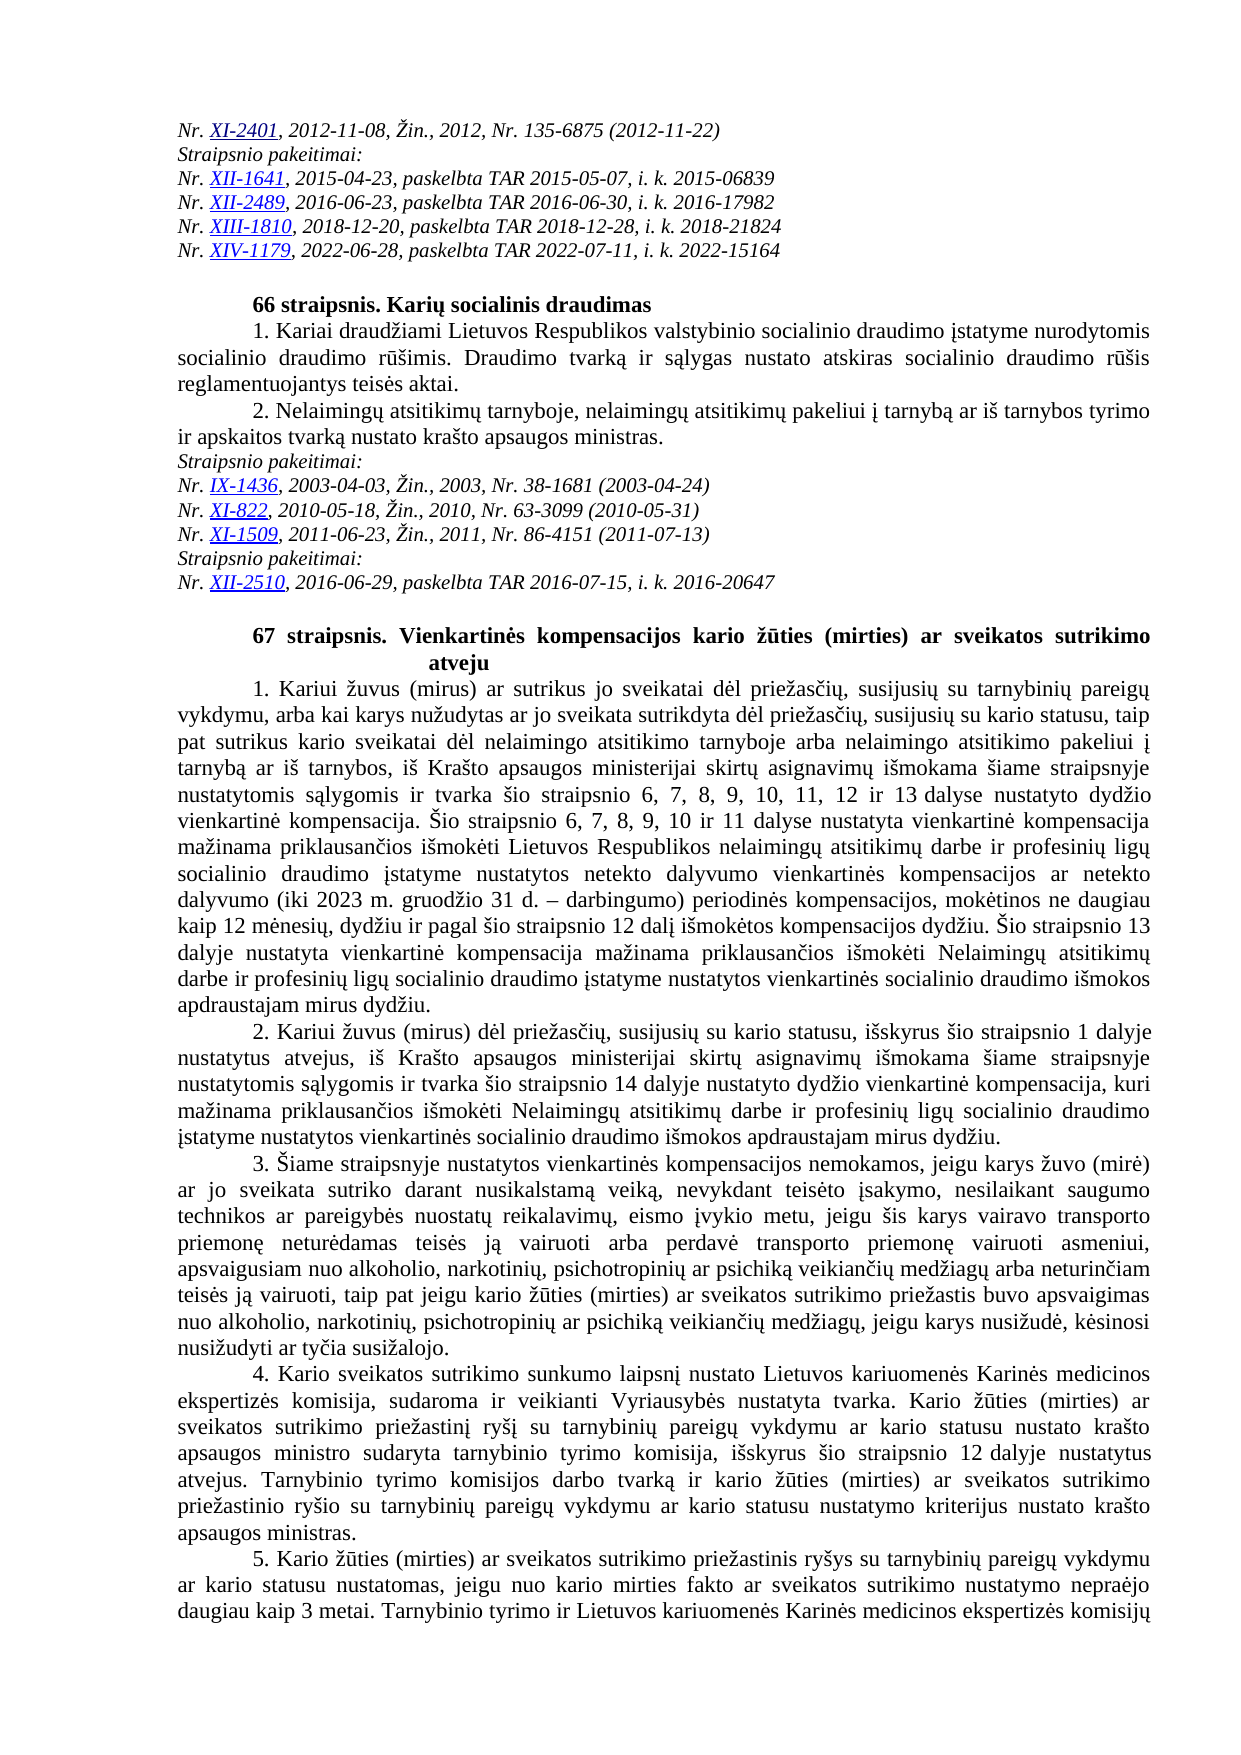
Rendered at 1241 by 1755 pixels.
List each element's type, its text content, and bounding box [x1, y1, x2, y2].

text Nr. XI-2401, 2012-11-08, Žin., 2012, Nr. 135-6875 (2012-11-22) [177, 118, 1152, 142]
text 1. Kariai draudžiami Lietuvos Respublikos valstybinio socialinio draudimo įstatyme nurodytomis socialinio draudimo rūšimis. Draudimo tvarką ir sąlygas nustato atskiras socialinio draudimo rūšis reglamentuojantys teisės aktai. [177, 318, 1152, 397]
text 66 straipsnis. Karių socialinis draudimas [177, 291, 1152, 318]
text 1. Kariui žuvus (mirus) ar sutrikus jo sveikatai dėl priežasčių, susijusių su tarnybinių pareigų vykdymu, arba kai karys nužudytas ar jo sveikata sutrikdyta dėl priežasčių, susijusių su kario statusu, taip pat sutrikus kario sveikatai dėl nelaimingo atsitikimo tarnyboje arba nelaimingo atsitikimo pakeliui į tarnybą ar iš tarnybos, iš Krašto apsaugos ministerijai skirtų asignavimų išmokama šiame straipsnyje nustatytomis sąlygomis ir tvarka šio straipsnio 6, 7, 8, 9, 10, 11, 12 ir 13 dalyse nustatyto dydžio vienkartinė kompensacija. Šio straipsnio 6, 7, 8, 9, 10 ir 11 dalyse nustatyta vienkartinė kompensacija mažinama priklausančios išmokėti Lietuvos Respublikos nelaimingų atsitikimų darbe ir profesinių ligų socialinio draudimo įstatyme nustatytos netekto dalyvumo vienkartinės kompensacijos ar netekto dalyvumo (iki 2023 m. gruodžio 31 d. – darbingumo) periodinės kompensacijos, mokėtinos ne daugiau kaip 12 mėnesių, dydžiu ir pagal šio straipsnio 12 dalį išmokėtos kompensacijos dydžiu. Šio straipsnio 13 dalyje nustatyta vienkartinė kompensacija mažinama priklausančios išmokėti Nelaimingų atsitikimų darbe ir profesinių ligų socialinio draudimo įstatyme nustatytos vienkartinės socialinio draudimo išmokos apdraustajam mirus dydžiu. [177, 675, 1152, 1018]
text Straipsnio pakeitimai: [177, 142, 1152, 166]
text Nr. XI-822, 2010-05-18, Žin., 2010, Nr. 63-3099 (2010-05-31) [177, 497, 1152, 522]
text Nr. IX-1436, 2003-04-03, Žin., 2003, Nr. 38-1681 (2003-04-24) [177, 473, 1152, 497]
text Nr. XI-1509, 2011-06-23, Žin., 2011, Nr. 86-4151 (2011-07-13) [177, 522, 1152, 546]
text 5. Kario žūties (mirties) ar sveikatos sutrikimo priežastinis ryšys su tarnybinių pareigų vykdymu ar kario statusu nustatomas, jeigu nuo kario mirties fakto ar sveikatos sutrikimo nustatymo nepraėjo daugiau kaip 3 metai. Tarnybinio tyrimo ir Lietuvos kariuomenės Karinės medicinos ekspertizės komisijų [177, 1545, 1152, 1624]
text Nr. XII-1641, 2015-04-23, paskelbta TAR 2015-05-07, i. k. 2015-06839 [177, 166, 1152, 190]
text 4. Kario sveikatos sutrikimo sunkumo laipsnį nustato Lietuvos kariuomenės Karinės medicinos ekspertizės komisija, sudaroma ir veikianti Vyriausybės nustatyta tvarka. Kario žūties (mirties) ar sveikatos sutrikimo priežastinį ryšį su tarnybinių pareigų vykdymu ar kario statusu nustato krašto apsaugos ministro sudaryta tarnybinio tyrimo komisija, išskyrus šio straipsnio 12 dalyje nustatytus atvejus. Tarnybinio tyrimo komisijos darbo tvarką ir kario žūties (mirties) ar sveikatos sutrikimo priežastinio ryšio su tarnybinių pareigų vykdymu ar kario statusu nustatymo kriterijus nustato krašto apsaugos ministras. [177, 1360, 1152, 1545]
text Nr. XIII-1810, 2018-12-20, paskelbta TAR 2018-12-28, i. k. 2018-21824 [177, 214, 1152, 238]
text Nr. XIV-1179, 2022-06-28, paskelbta TAR 2022-07-11, i. k. 2022-15164 [177, 238, 1152, 262]
text Straipsnio pakeitimai: [177, 546, 1152, 570]
text Nr. XII-2489, 2016-06-23, paskelbta TAR 2016-06-30, i. k. 2016-17982 [177, 190, 1152, 214]
text 3. Šiame straipsnyje nustatytos vienkartinės kompensacijos nemokamos, jeigu karys žuvo (mirė) ar jo sveikata sutriko darant nusikalstamą veiką, nevykdant teisėto įsakymo, nesilaikant saugumo technikos ar pareigybės nuostatų reikalavimų, eismo įvykio metu, jeigu šis karys vairavo transporto priemonę neturėdamas teisės ją vairuoti arba perdavė transporto priemonę vairuoti asmeniui, apsvaigusiam nuo alkoholio, narkotinių, psichotropinių ar psichiką veikiančių medžiagų arba neturinčiam teisės ją vairuoti, taip pat jeigu kario žūties (mirties) ar sveikatos sutrikimo priežastis buvo apsvaigimas nuo alkoholio, narkotinių, psichotropinių ar psichiką veikiančių medžiagų, jeigu karys nusižudė, kėsinosi nusižudyti ar tyčia susižalojo. [177, 1149, 1152, 1360]
text 2. Kariui žuvus (mirus) dėl priežasčių, susijusių su kario statusu, išskyrus šio straipsnio 1 dalyje nustatytus atvejus, iš Krašto apsaugos ministerijai skirtų asignavimų išmokama šiame straipsnyje nustatytomis sąlygomis ir tvarka šio straipsnio 14 dalyje nustatyto dydžio vienkartinė kompensacija, kuri mažinama priklausančios išmokėti Nelaimingų atsitikimų darbe ir profesinių ligų socialinio draudimo įstatyme nustatytos vienkartinės socialinio draudimo išmokos apdraustajam mirus dydžiu. [177, 1018, 1152, 1149]
text 2. Nelaimingų atsitikimų tarnyboje, nelaimingų atsitikimų pakeliui į tarnybą ar iš tarnybos tyrimo ir apskaitos tvarką nustato krašto apsaugos ministras. [177, 397, 1152, 449]
text Nr. XII-2510, 2016-06-29, paskelbta TAR 2016-07-15, i. k. 2016-20647 [177, 570, 1152, 594]
text Straipsnio pakeitimai: [177, 449, 1152, 473]
text 67 straipsnis. Vienkartinės kompensacijos kario žūties (mirties) ar sveikatos sutrikimo atveju [252, 622, 1152, 675]
